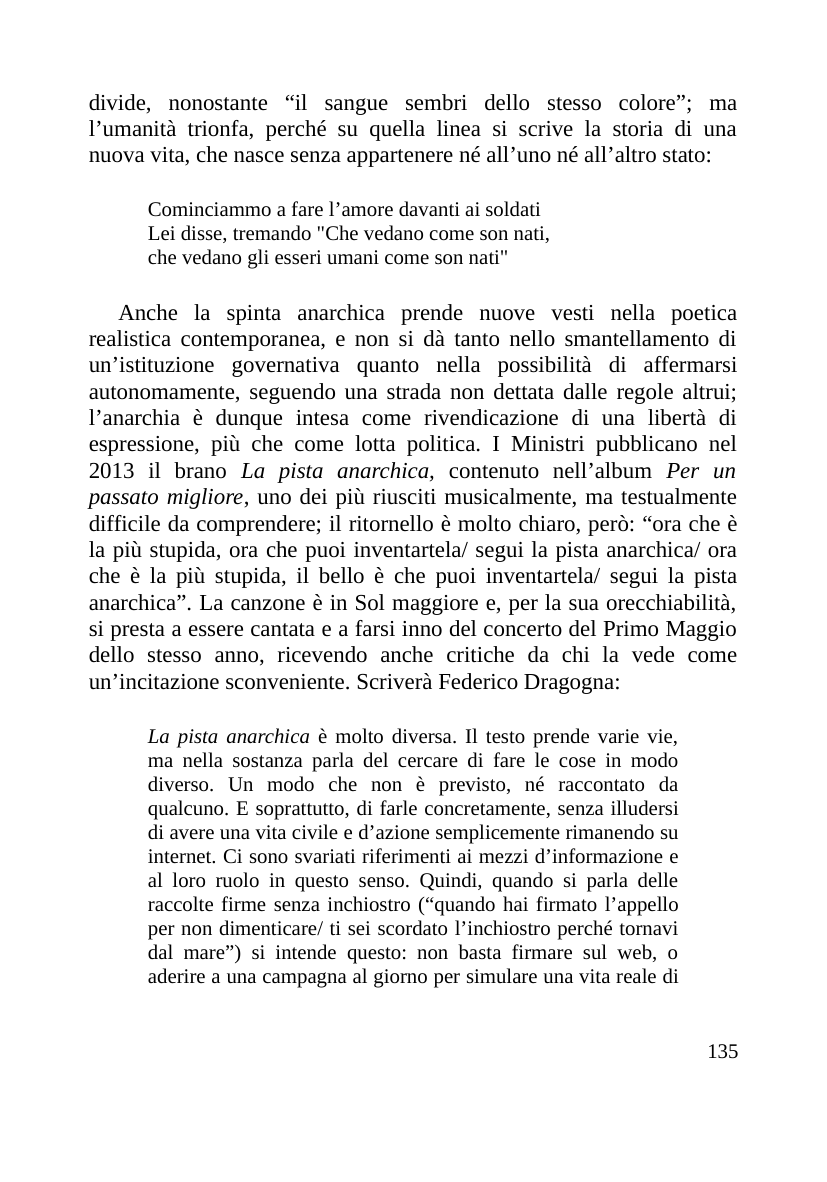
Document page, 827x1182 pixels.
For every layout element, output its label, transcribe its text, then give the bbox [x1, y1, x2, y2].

text La pista anarchica è molto diversa. Il testo prende varie vie, ma nella sostanza parla del cercare di fare le cose in modo diverso. Un modo che non è previsto, né raccontato da qualcuno. E soprattutto, di farle concretamente, senza illudersi di avere una vita civile e d’azione semplicemente rimanendo su internet. Ci sono svariati riferimenti ai mezzi d’informazione e al loro ruolo in questo senso. Quindi, quando si parla delle raccolte firme senza inchiostro (“quando hai firmato l’appello per non dimenticare/ ti sei scordato l’inchiostro perché tornavi dal mare”) si intende questo: non basta firmare sul web, o aderire a una campagna al giorno per simulare una vita reale di [148, 723, 679, 988]
text Anche la spinta anarchica prende nuove vesti nella poetica realistica contemporanea, e non si dà tanto nello smantellamento di un’istituzione governativa quanto nella possibilità di affermarsi autonomamente, seguendo una strada non dettata dalle regole altrui; l’anarchia è dunque intesa come rivendicazione di una libertà di espressione, più che come lotta politica. I Ministri pubblicano nel 2013 il brano La pista anarchica, contenuto nell’album Per un passato migliore, uno dei più riusciti musicalmente, ma testualmente difficile da comprendere; il ritornello è molto chiaro, però: “ora che è la più stupida, ora che puoi inventartela/ segui la pista anarchica/ ora che è la più stupida, il bello è che puoi inventartela/ segui la pista anarchica”. La canzone è in Sol maggiore e, per la sua orecchiabilità, si presta a essere cantata e a farsi inno del concerto del Primo Maggio dello stesso anno, ricevendo anche critiche da chi la vede come un’incitazione sconveniente. Scriverà Federico Dragogna: [88, 299, 738, 694]
text divide, nonostante “il sangue sembri dello stesso colore”; ma l’umanità trionfa, perché su quella linea si scrive la storia di una nuova vita, che nasce senza appartenere né all’uno né all’altro stato: [88, 88, 738, 168]
text Cominciammo a fare l’amore davanti ai soldati Lei disse, tremando "Che vedano come son nati, che vedano gli esseri umani come son nati" [148, 197, 679, 269]
